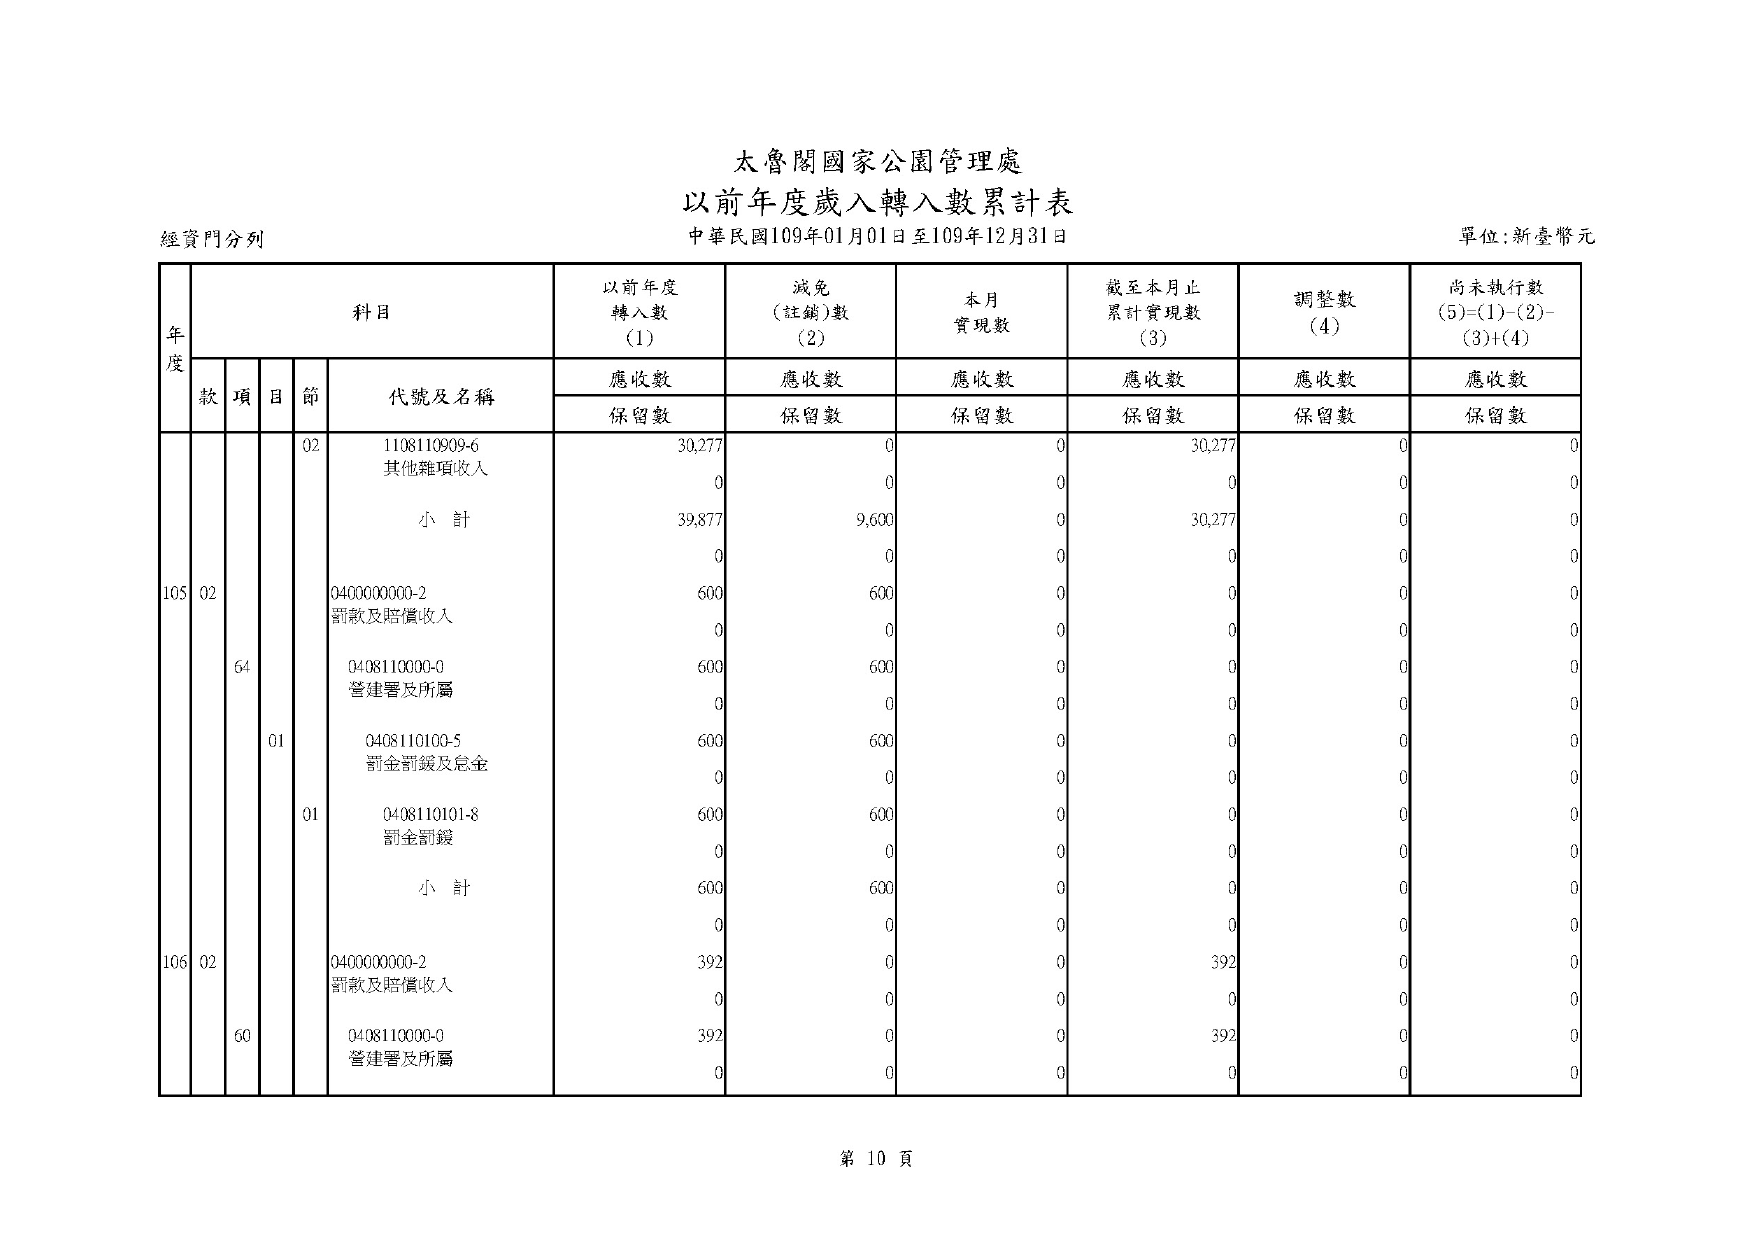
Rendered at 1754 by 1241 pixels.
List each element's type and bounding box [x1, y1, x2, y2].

picture [59, 59, 1695, 1216]
